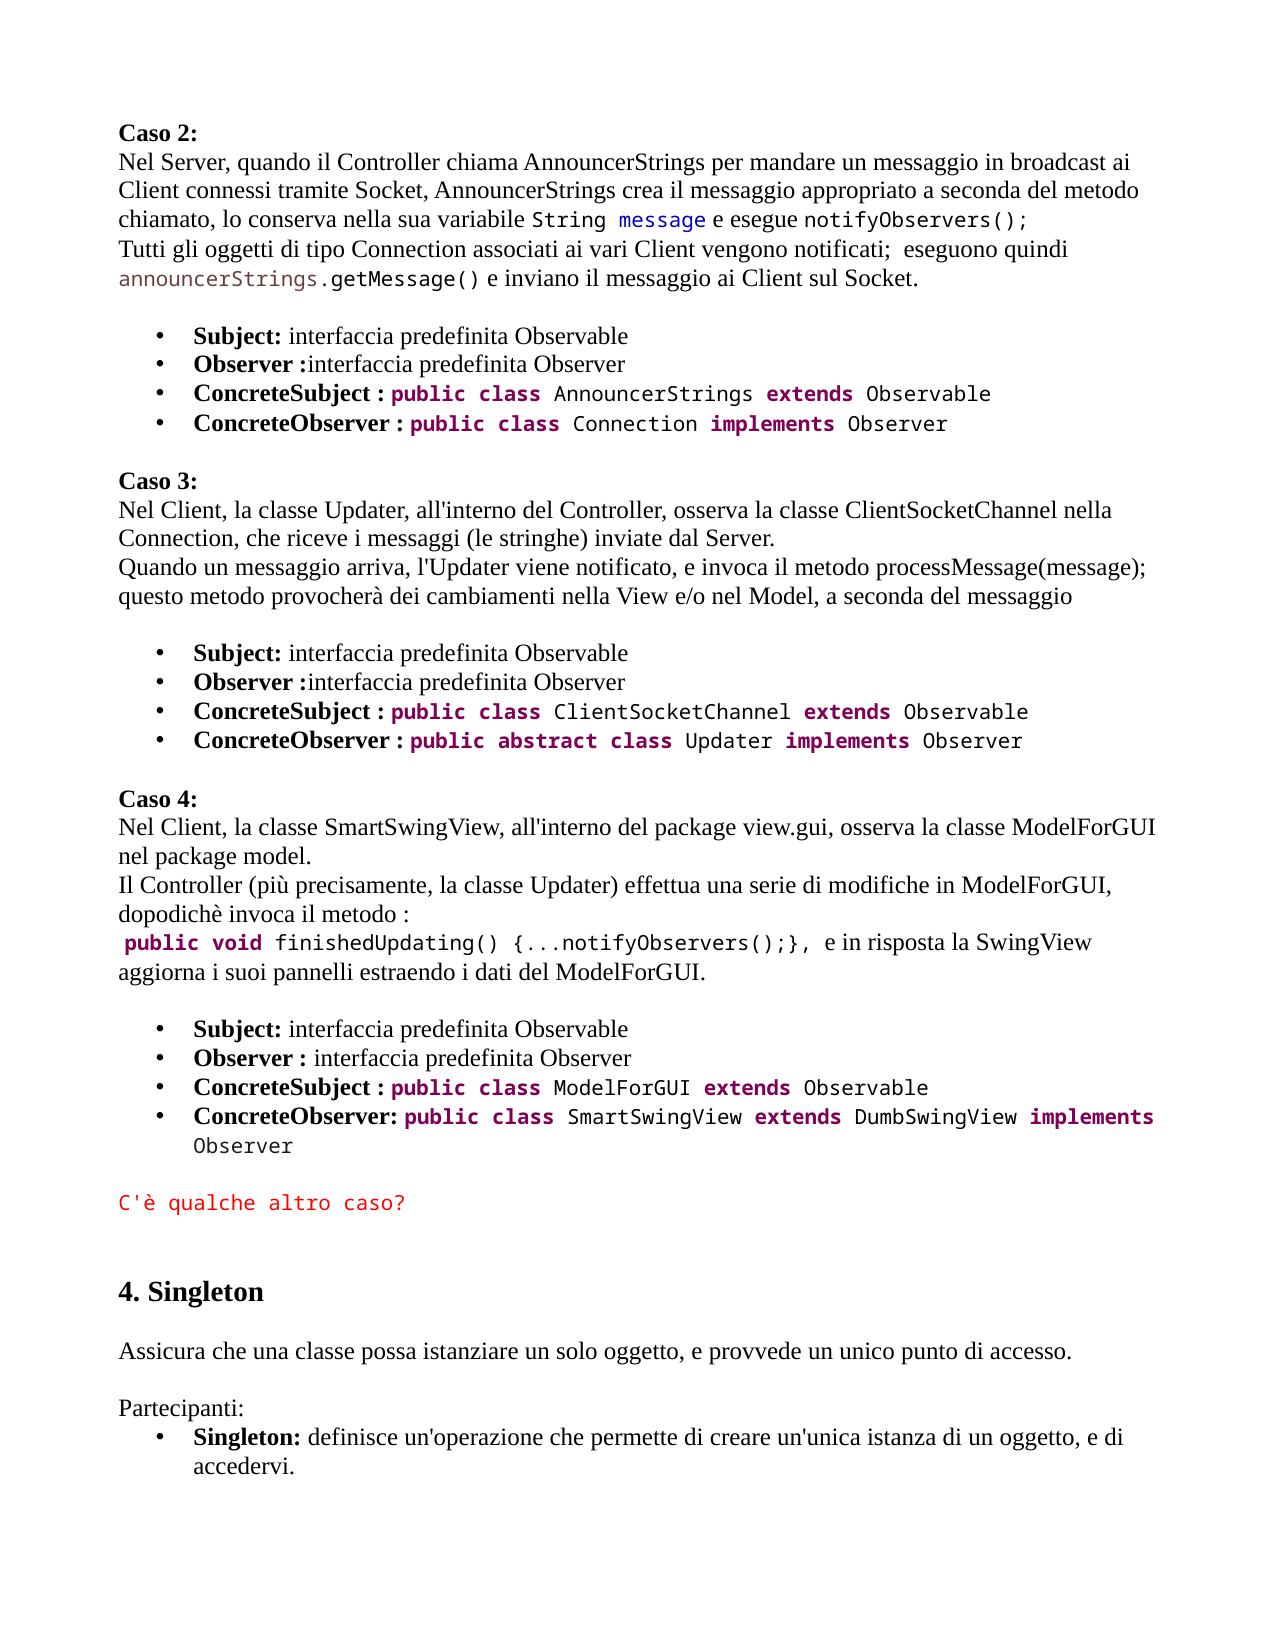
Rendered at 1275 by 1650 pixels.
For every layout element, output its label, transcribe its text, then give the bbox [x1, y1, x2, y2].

text Tutti gli oggetti di tipo Connection associati ai vari Client vengono notificati; eseguono quindi announcerStrings.getMessage() e inviano il messaggio ai Client sul Socket. [118, 234, 1157, 292]
text Caso 2: [118, 118, 1157, 147]
list Singleton: definisce un'operazione che permette di creare un'unica istanza di un oggetto, e di accedervi. [156, 1422, 1157, 1480]
text Caso 4: [118, 784, 1157, 812]
list ConcreteObserver: public class SmartSwingView extends DumbSwingView implements Observer [156, 1101, 1157, 1159]
text C'è qualche altro caso? [118, 1188, 1157, 1216]
list Observer :interfaccia predefinita Observer [156, 349, 1157, 378]
list ConcreteSubject : public class AnnouncerStrings extends Observable [156, 378, 1157, 408]
list ConcreteObserver : public abstract class Updater implements Observer [156, 726, 1157, 755]
text Nel Client, la classe SmartSwingView, all'interno del package view.gui, osserva la classe ModelForGUI nel package model. [118, 812, 1157, 870]
text Nel Client, la classe Updater, all'interno del Controller, osserva la classe ClientSocketChannel nella Connection, che riceve i messaggi (le stringhe) inviate dal Server. [118, 495, 1157, 552]
list Subject: interfaccia predefinita Observable [156, 1014, 1157, 1043]
text Il Controller (più precisamente, la classe Updater) effettua una serie di modifiche in ModelForGUI, dopodichè invoca il metodo : [118, 870, 1157, 927]
list Observer :interfaccia predefinita Observer [156, 667, 1157, 696]
list ConcreteSubject : public class ModelForGUI extends Observable [156, 1072, 1157, 1101]
text Quando un messaggio arriva, l'Updater viene notificato, e invoca il metodo processMessage(message); questo metodo provocherà dei cambiamenti nella View e/o nel Model, a seconda del messaggio [118, 552, 1157, 610]
list ConcreteObserver : public class Connection implements Observer [156, 408, 1157, 437]
text Assicura che una classe possa istanziare un solo oggetto, e provvede un unico punto di accesso. [118, 1336, 1157, 1365]
text Partecipanti: [118, 1393, 1157, 1422]
text Nel Server, quando il Controller chiama AnnouncerStrings per mandare un messaggio in broadcast ai Client connessi tramite Socket, AnnouncerStrings crea il messaggio appropriato a seconda del metodo chiamato, lo conserva nella sua variabile String message e esegue notifyObservers(); [118, 147, 1157, 234]
text public void finishedUpdating() {...notifyObservers();}, e in risposta la SwingView aggiorna i suoi pannelli estraendo i dati del ModelForGUI. [118, 927, 1157, 986]
list ConcreteSubject : public class ClientSocketChannel extends Observable [156, 696, 1157, 726]
list Observer : interfaccia predefinita Observer [156, 1043, 1157, 1072]
list Subject: interfaccia predefinita Observable [156, 321, 1157, 349]
list Subject: interfaccia predefinita Observable [156, 638, 1157, 667]
text Caso 3: [118, 466, 1157, 495]
text 4. Singleton [118, 1274, 1157, 1307]
